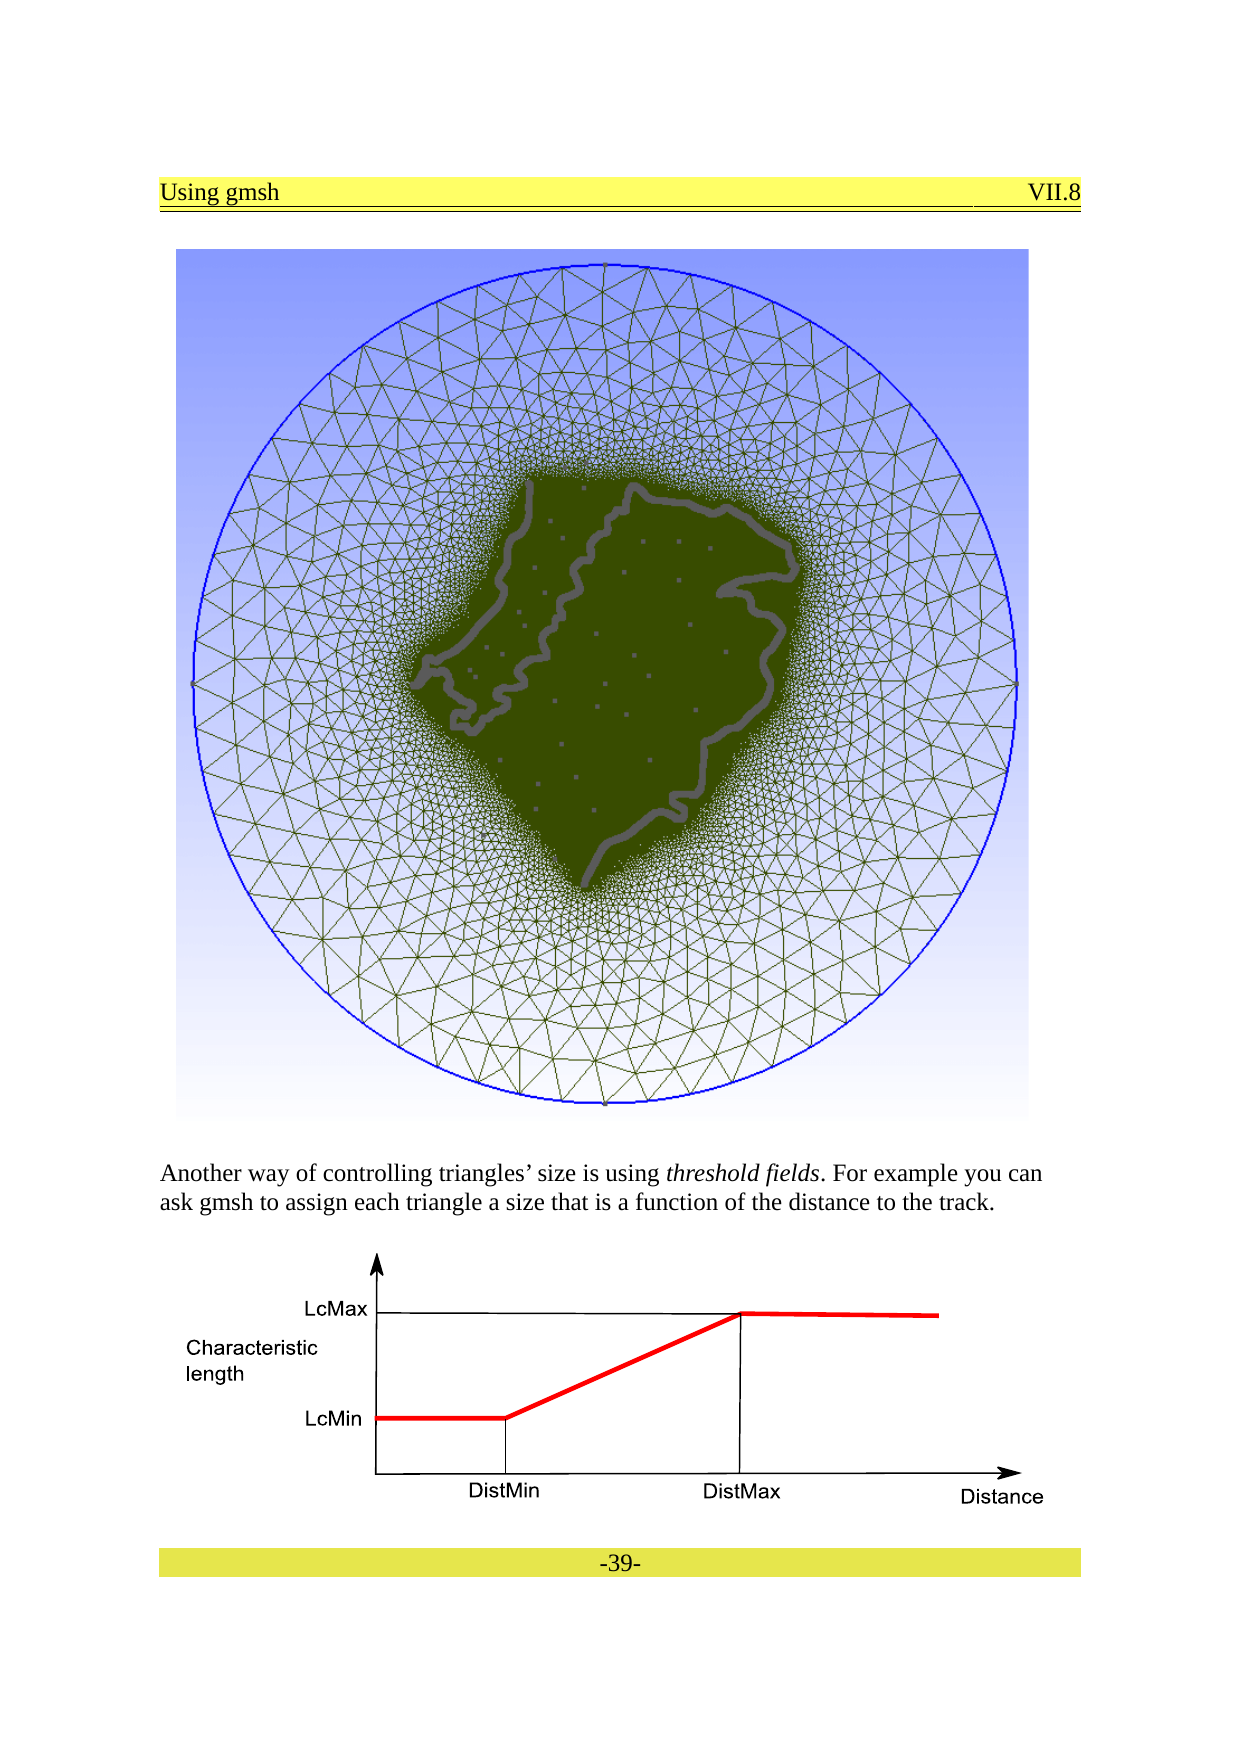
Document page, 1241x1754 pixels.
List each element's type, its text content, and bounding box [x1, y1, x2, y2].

text Another way of controlling triangles’ size is using threshold fields. For example you can ask gmsh to assign each triangle a size that is a function of the distance to the track. [159, 1158, 1081, 1216]
picture [176, 249, 1029, 1121]
